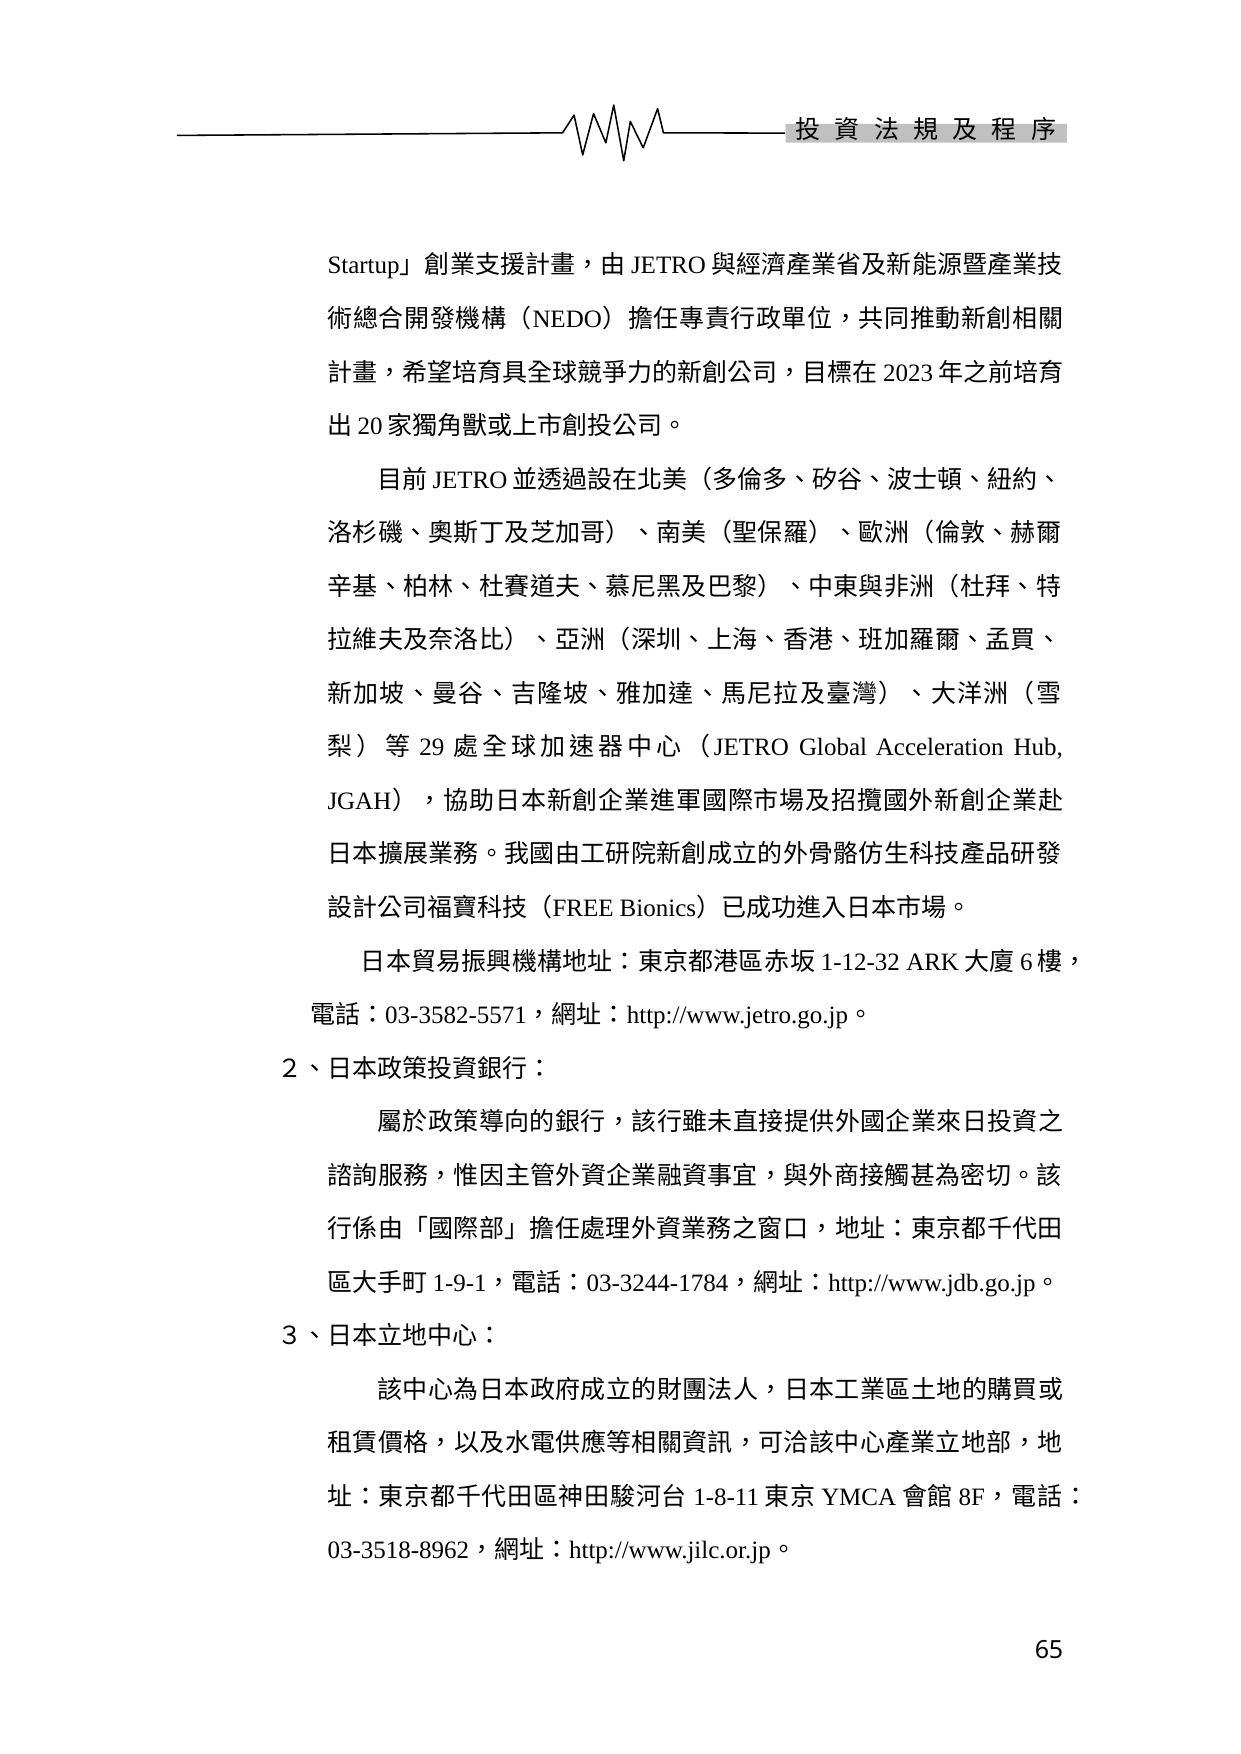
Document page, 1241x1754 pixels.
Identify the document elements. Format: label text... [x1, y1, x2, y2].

text 日本貿易振興機構地址：東京都港區赤坂1-12-32 ARK大廈6樓，電話：03-3582-5571，網址：http://www.jetro.go.jp。 [310, 932, 1063, 1039]
text 該中心為日本政府成立的財團法人，日本工業區土地的購買或租賃價格，以及水電供應等相關資訊，可洽該中心產業立地部，地址：東京都千代田區神田駿河台1-8-11東京YMCA會館8F，電話：03-3518-8962，網址：http://www.jilc.or.jp。 [327, 1361, 1063, 1575]
text Startup」創業支援計畫，由JETRO與經濟產業省及新能源暨產業技術總合開發機構（NEDO）擔任專責行政單位，共同推動新創相關計畫，希望培育具全球競爭力的新創公司，目標在2023年之前培育出20家獨角獸或上市創投公司。 [327, 236, 1063, 450]
text 屬於政策導向的銀行，該行雖未直接提供外國企業來日投資之諮詢服務，惟因主管外資企業融資事宜，與外商接觸甚為密切。該行係由「國際部」擔任處理外資業務之窗口，地址：東京都千代田區大手町1-9-1，電話：03-3244-1784，網址：http://www.jdb.go.jp。 [327, 1093, 1063, 1307]
text ３、日本立地中心： [277, 1307, 1063, 1361]
text 目前JETRO並透過設在北美（多倫多、矽谷、波士頓、紐約、洛杉磯、奧斯丁及芝加哥）、南美（聖保羅）、歐洲（倫敦、赫爾辛基、柏林、杜賽道夫、慕尼黑及巴黎）、中東與非洲（杜拜、特拉維夫及奈洛比）、亞洲（深圳、上海、香港、班加羅爾、孟買、新加坡、曼谷、吉隆坡、雅加達、馬尼拉及臺灣）、大洋洲（雪梨）等29處全球加速器中心（JETRO Global Acceleration Hub, JGAH），協助日本新創企業進軍國際市場及招攬國外新創企業赴日本擴展業務。我國由工研院新創成立的外骨骼仿生科技產品研發設計公司福寶科技（FREE Bionics）已成功進入日本市場。 [327, 450, 1063, 932]
text ２、日本政策投資銀行： [277, 1039, 1063, 1093]
